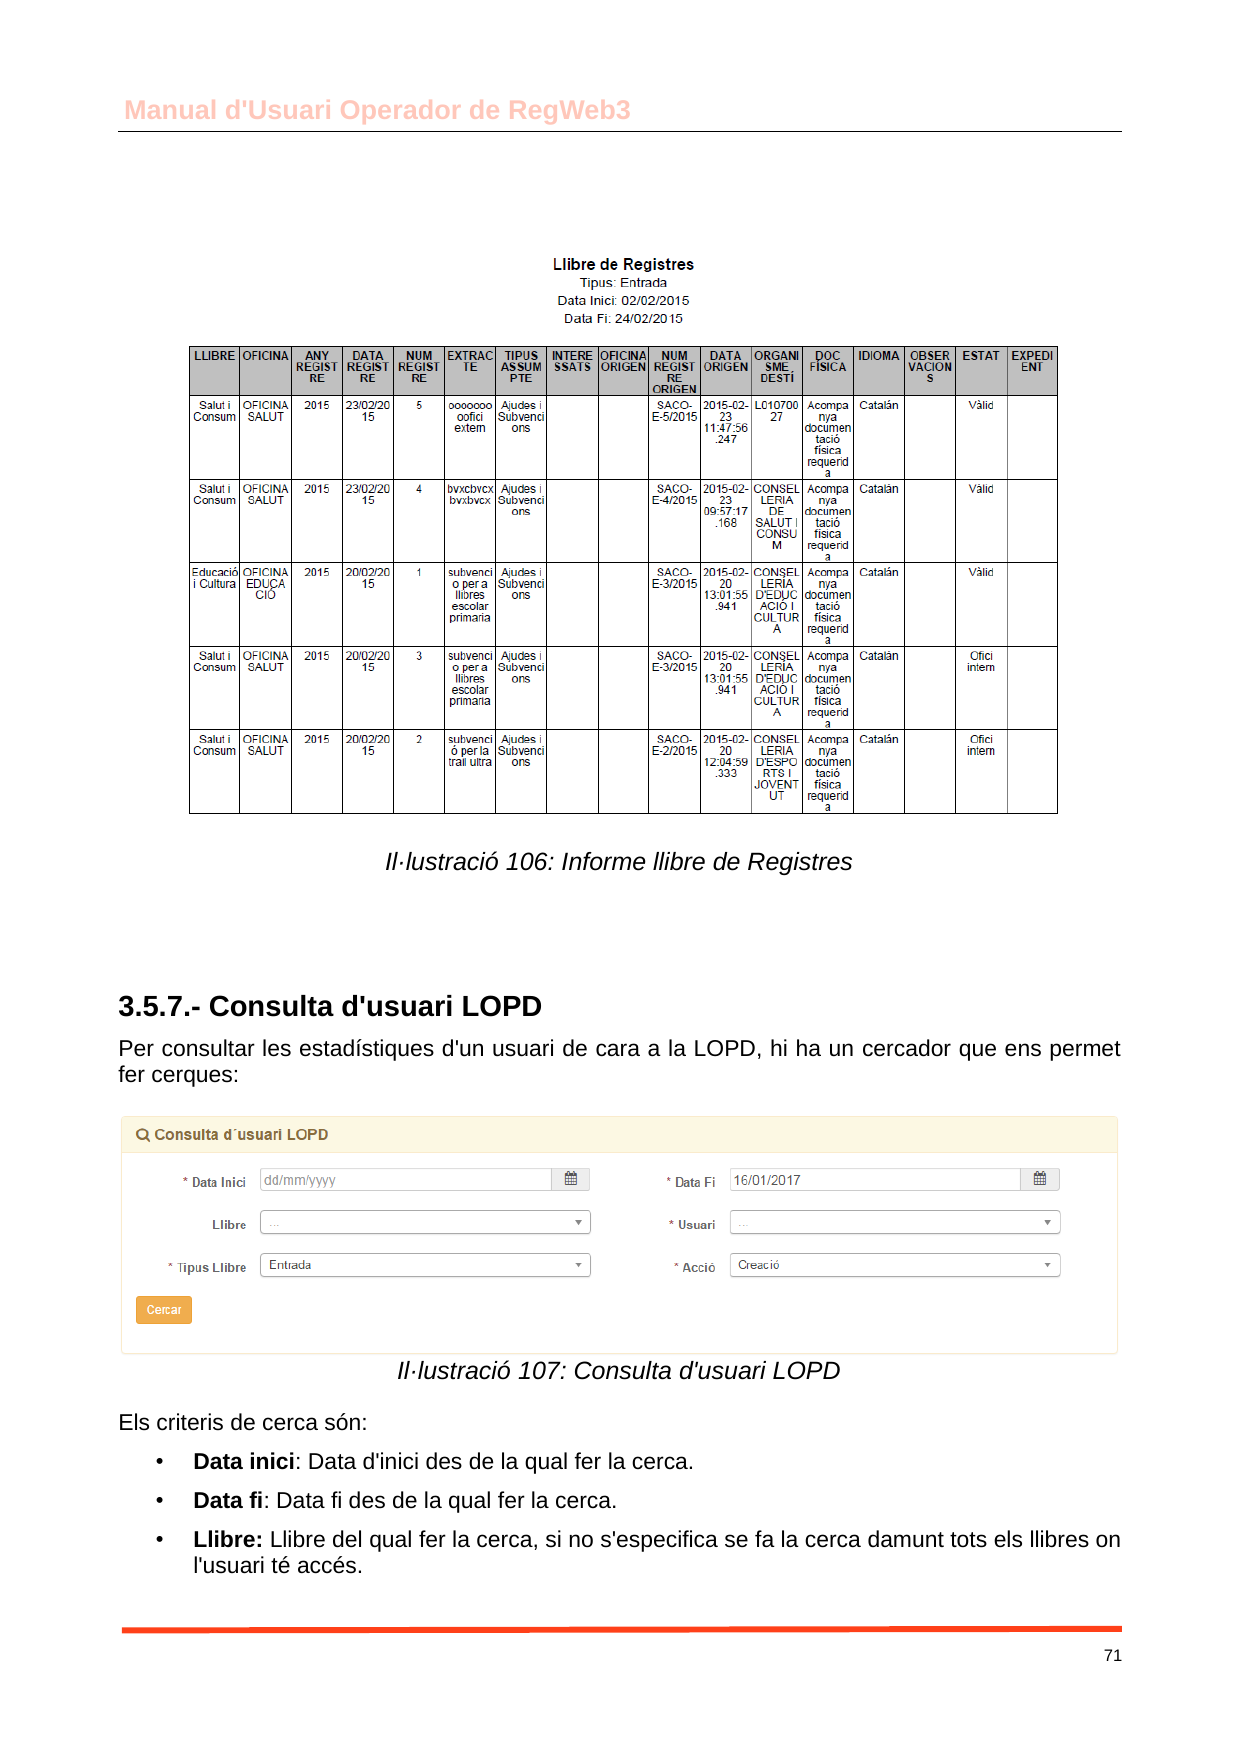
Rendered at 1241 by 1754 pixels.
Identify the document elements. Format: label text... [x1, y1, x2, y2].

text Per consultar les estadístiques d'un usuari de cara a la LOPD, hi ha un cercador que ens permet fer cerques: [118, 1035, 1122, 1088]
list Data inici: Data d'inici des de la qual fer la cerca. [156, 1448, 1122, 1474]
text Il·lustració : Consulta d'usuari LOPD [118, 1356, 1122, 1384]
list Data fi: Data fi des de la qual fer la cerca. [156, 1487, 1122, 1513]
picture [148, 210, 1098, 847]
list Llibre: Llibre del qual fer la cerca, si no s'especifica se fa la cerca damunt tots els llibres on l'usuari té accés. [156, 1526, 1122, 1578]
text Il·lustració : Informe llibre de Registres [118, 847, 1122, 875]
text Els criteris de cerca són: [118, 1409, 1122, 1435]
subtitle Consulta d'usuari LOPD [118, 989, 1122, 1023]
